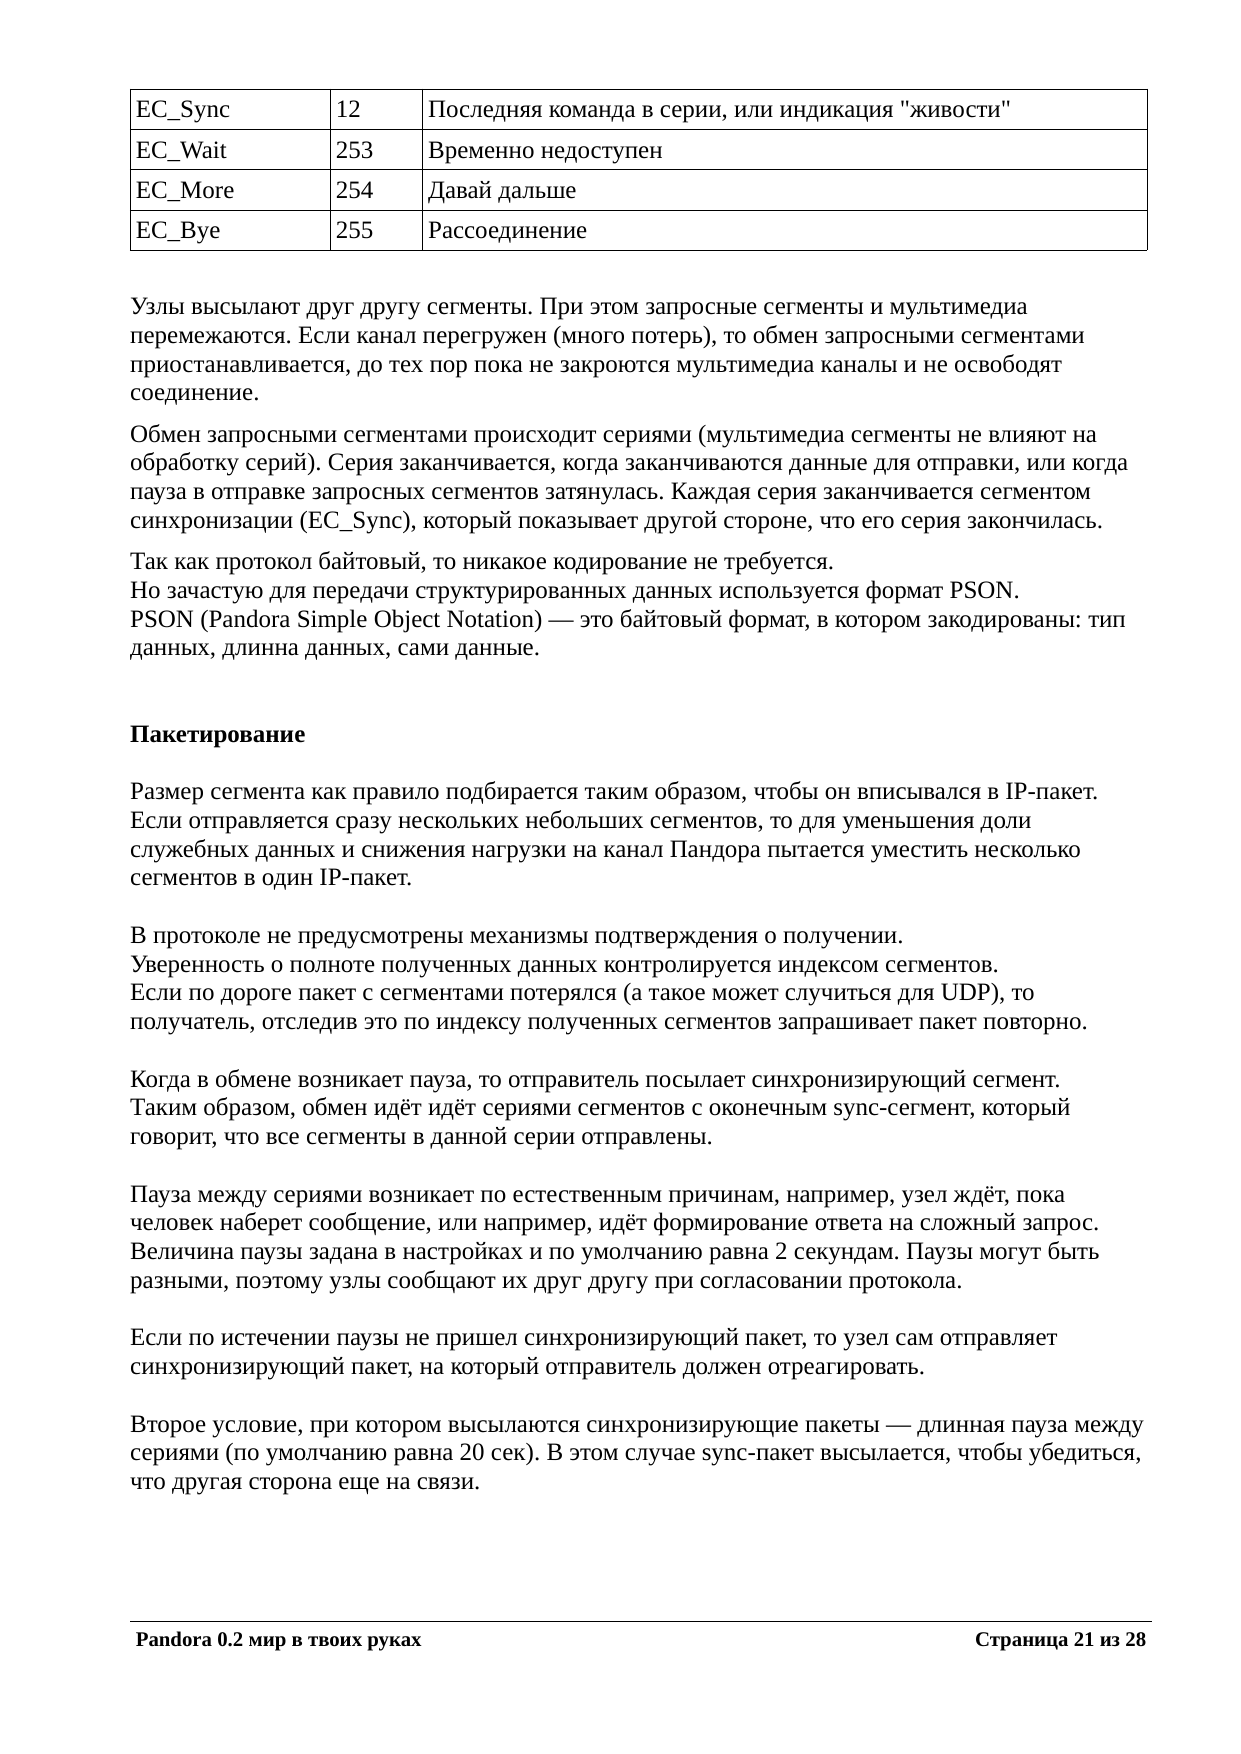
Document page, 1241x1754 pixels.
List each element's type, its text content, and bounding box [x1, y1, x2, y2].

table_cell EC_Bye [131, 211, 330, 250]
table_cell 254 [331, 170, 422, 209]
table_cell Давай дальше [423, 170, 1147, 209]
table_cell Временно недоступен [423, 130, 1147, 169]
text Узлы высылают друг другу сегменты. При этом запросные сегменты и мультимедиа перемежаются. Если канал перегружен (много потерь), то обмен запросными сегментами приостанавливается, до тех пор пока не закроются мультимедиа каналы и не освободят соединение. [130, 291, 1152, 406]
table_cell 255 [331, 211, 422, 250]
text Если по истечении паузы не пришел синхронизирующий пакет, то узел сам отправляет синхронизирующий пакет, на который отправитель должен отреагировать. [130, 1322, 1152, 1380]
text Таким образом, обмен идёт идёт сериями сегментов с оконечным sync-сегмент, который говорит, что все сегменты в данной серии отправлены. [130, 1092, 1152, 1150]
text В протоколе не предусмотрены механизмы подтверждения о получении. [130, 920, 1152, 949]
table_cell EC_Wait [131, 130, 330, 169]
text Когда в обмене возникает пауза, то отправитель посылает синхронизирующий сегмент. [130, 1064, 1152, 1092]
text Второе условие, при котором высылаются синхронизирующие пакеты — длинная пауза между сериями (по умолчанию равна 20 сек). В этом случае sync-пакет высылается, чтобы убедиться, что другая сторона еще на связи. [130, 1409, 1152, 1495]
text Обмен запросными сегментами происходит сериями (мультимедиа сегменты не влияют на обработку серий). Серия заканчивается, когда заканчиваются данные для отправки, или когда пауза в отправке запросных сегментов затянулась. Каждая серия заканчивается сегментом синхронизации (EC_Sync), который показывает другой стороне, что его серия закончилась. [130, 419, 1152, 534]
table_cell EC_Sync [131, 90, 330, 129]
text Размер сегмента как правило подбирается таким образом, чтобы он вписывался в IP-пакет. [130, 776, 1152, 805]
text Пакетирование [130, 719, 1152, 747]
text Но зачастую для передачи структурированных данных используется формат PSON. [130, 575, 1152, 604]
text Если по дороге пакет с сегментами потерялся (а такое может случиться для UDP), то получатель, отследив это по индексу полученных сегментов запрашивает пакет повторно. [130, 977, 1152, 1035]
table_cell Последняя команда в серии, или индикация "живости" [423, 90, 1147, 129]
text Уверенность о полноте полученных данных контролируется индексом сегментов. [130, 949, 1152, 977]
table_cell Рассоединение [423, 211, 1147, 250]
table_cell 12 [331, 90, 422, 129]
table_cell 253 [331, 130, 422, 169]
text Величина паузы задана в настройках и по умолчанию равна 2 секундам. Паузы могут быть разными, поэтому узлы сообщают их друг другу при согласовании протокола. [130, 1236, 1152, 1294]
text PSON (Pandora Simple Object Notation) — это байтовый формат, в котором закодированы: тип данных, длинна данных, сами данные. [130, 604, 1152, 661]
table_cell EC_More [131, 170, 330, 209]
text Если отправляется сразу нескольких небольших сегментов, то для уменьшения доли служебных данных и снижения нагрузки на канал Пандора пытается уместить несколько сегментов в один IP-пакет. [130, 805, 1152, 891]
text Так как протокол байтовый, то никакое кодирование не требуется. [130, 546, 1152, 575]
text Пауза между сериями возникает по естественным причинам, например, узел ждёт, пока человек наберет сообщение, или например, идёт формирование ответа на сложный запрос. [130, 1179, 1152, 1236]
